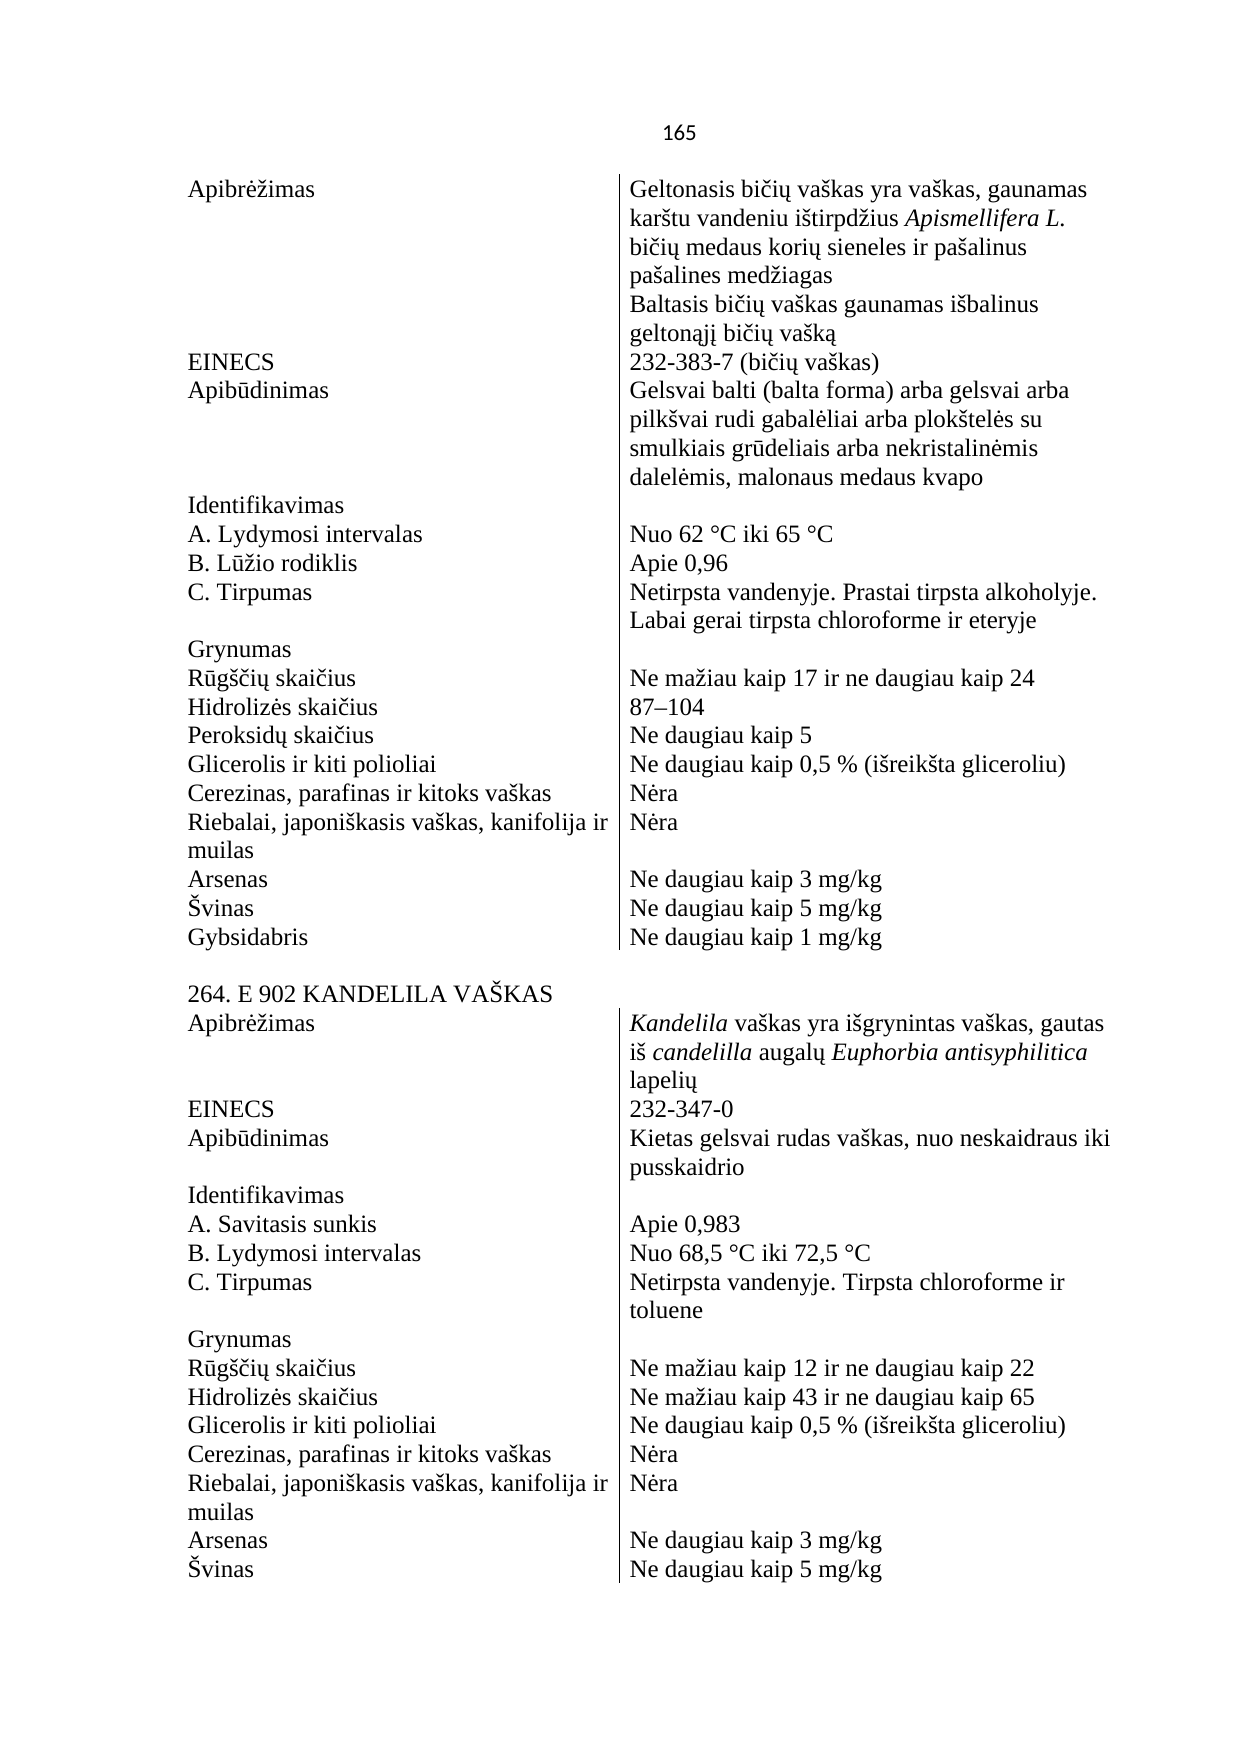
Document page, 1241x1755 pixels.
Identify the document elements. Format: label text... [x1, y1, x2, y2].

table_cell [620, 634, 1122, 663]
table_cell Ne mažiau kaip 17 ir ne daugiau kaip 24 [620, 663, 1122, 692]
table_cell Ne daugiau kaip 3 mg/kg [620, 1525, 1122, 1554]
table_cell Nėra [620, 1439, 1122, 1468]
table_cell Švinas [177, 1554, 619, 1583]
table_cell A. Savitasis sunkis [177, 1209, 619, 1238]
table_cell Ne daugiau kaip 5 mg/kg [620, 1554, 1122, 1583]
table_cell Apibrėžimas [177, 1008, 619, 1094]
table_cell Rūgščių skaičius [177, 1353, 619, 1382]
table_cell Netirpsta vandenyje. Prastai tirpsta alkoholyje. Labai gerai tirpsta chloroforme ir eteryje [620, 577, 1122, 634]
table_cell [620, 490, 1122, 519]
table_cell Hidrolizės skaičius [177, 692, 619, 720]
table_cell Apibūdinimas [177, 1123, 619, 1180]
table_cell Grynumas [177, 1324, 619, 1353]
table_cell Apie 0,983 [620, 1209, 1122, 1238]
table_cell Ne daugiau kaip 5 [620, 720, 1122, 749]
table_cell Grynumas [177, 634, 619, 663]
table_cell 264. E 902 KANDELILA VAŠKAS [177, 950, 1122, 1008]
table_cell [620, 1180, 1122, 1209]
table_cell Arsenas [177, 1525, 619, 1554]
table_cell Nėra [620, 1468, 1122, 1525]
table_cell Riebalai, japoniškasis vaškas, kanifolija ir muilas [177, 1468, 619, 1525]
table_cell Švinas [177, 893, 619, 922]
table_cell Apibūdinimas [177, 375, 619, 490]
table_cell Glicerolis ir kiti polioliai [177, 1410, 619, 1439]
table_cell Nėra [620, 807, 1122, 864]
table_cell Gelsvai balti (balta forma) arba gelsvai arba pilkšvai rudi gabalėliai arba plokštelės su smulkiais grūdeliais arba nekristalinėmis dalelėmis, malonaus medaus kvapo [620, 375, 1122, 490]
table_cell EINECS [177, 1094, 619, 1123]
table_cell 232-347-0 [620, 1094, 1122, 1123]
table_cell Ne daugiau kaip 0,5 % (išreikšta gliceroliu) [620, 749, 1122, 778]
table_cell Rūgščių skaičius [177, 663, 619, 692]
table_cell Kietas gelsvai rudas vaškas, nuo neskaidraus iki pusskaidrio [620, 1123, 1122, 1180]
table_cell Hidrolizės skaičius [177, 1382, 619, 1410]
table_cell Ne daugiau kaip 0,5 % (išreikšta gliceroliu) [620, 1410, 1122, 1439]
table_cell EINECS [177, 347, 619, 375]
table_cell Apie 0,96 [620, 548, 1122, 577]
table_cell Glicerolis ir kiti polioliai [177, 749, 619, 778]
table_cell Nuo 68,5 °C iki 72,5 °C [620, 1238, 1122, 1267]
table_cell Identifikavimas [177, 1180, 619, 1209]
table_cell Peroksidų skaičius [177, 720, 619, 749]
table_cell Kandelila vaškas yra išgrynintas vaškas, gautas iš candelilla augalų Euphorbia antisyphilitica lapelių [620, 1008, 1122, 1094]
table_cell Ne mažiau kaip 12 ir ne daugiau kaip 22 [620, 1353, 1122, 1382]
table_cell Nėra [620, 778, 1122, 807]
table_cell B. Lūžio rodiklis [177, 548, 619, 577]
table_cell Ne daugiau kaip 5 mg/kg [620, 893, 1122, 922]
table_cell Ne daugiau kaip 1 mg/kg [620, 922, 1122, 950]
table_cell A. Lydymosi intervalas [177, 519, 619, 548]
table_cell Apibrėžimas [177, 174, 619, 347]
table_cell Ne daugiau kaip 3 mg/kg [620, 864, 1122, 893]
table_cell C. Tirpumas [177, 1267, 619, 1324]
table_cell Cerezinas, parafinas ir kitoks vaškas [177, 778, 619, 807]
table_cell Netirpsta vandenyje. Tirpsta chloroforme ir toluene [620, 1267, 1122, 1324]
table_cell Nuo 62 °C iki 65 °C [620, 519, 1122, 548]
table_cell Geltonasis bičių vaškas yra vaškas, gaunamas karštu vandeniu ištirpdžius Apismellifera L. bičių medaus korių sieneles ir pašalinus pašalines medžiagas Baltasis bičių vaškas gaunamas išbalinus geltonąjį bičių vašką [620, 174, 1122, 347]
table_cell Ne mažiau kaip 43 ir ne daugiau kaip 65 [620, 1382, 1122, 1410]
table_cell Gybsidabris [177, 922, 619, 950]
table_cell 232-383-7 (bičių vaškas) [620, 347, 1122, 375]
table_cell B. Lydymosi intervalas [177, 1238, 619, 1267]
table_cell C. Tirpumas [177, 577, 619, 634]
table_cell Cerezinas, parafinas ir kitoks vaškas [177, 1439, 619, 1468]
table_cell 87–104 [620, 692, 1122, 720]
table_cell Arsenas [177, 864, 619, 893]
table_cell Riebalai, japoniškasis vaškas, kanifolija ir muilas [177, 807, 619, 864]
table_cell Identifikavimas [177, 490, 619, 519]
table_cell [620, 1324, 1122, 1353]
